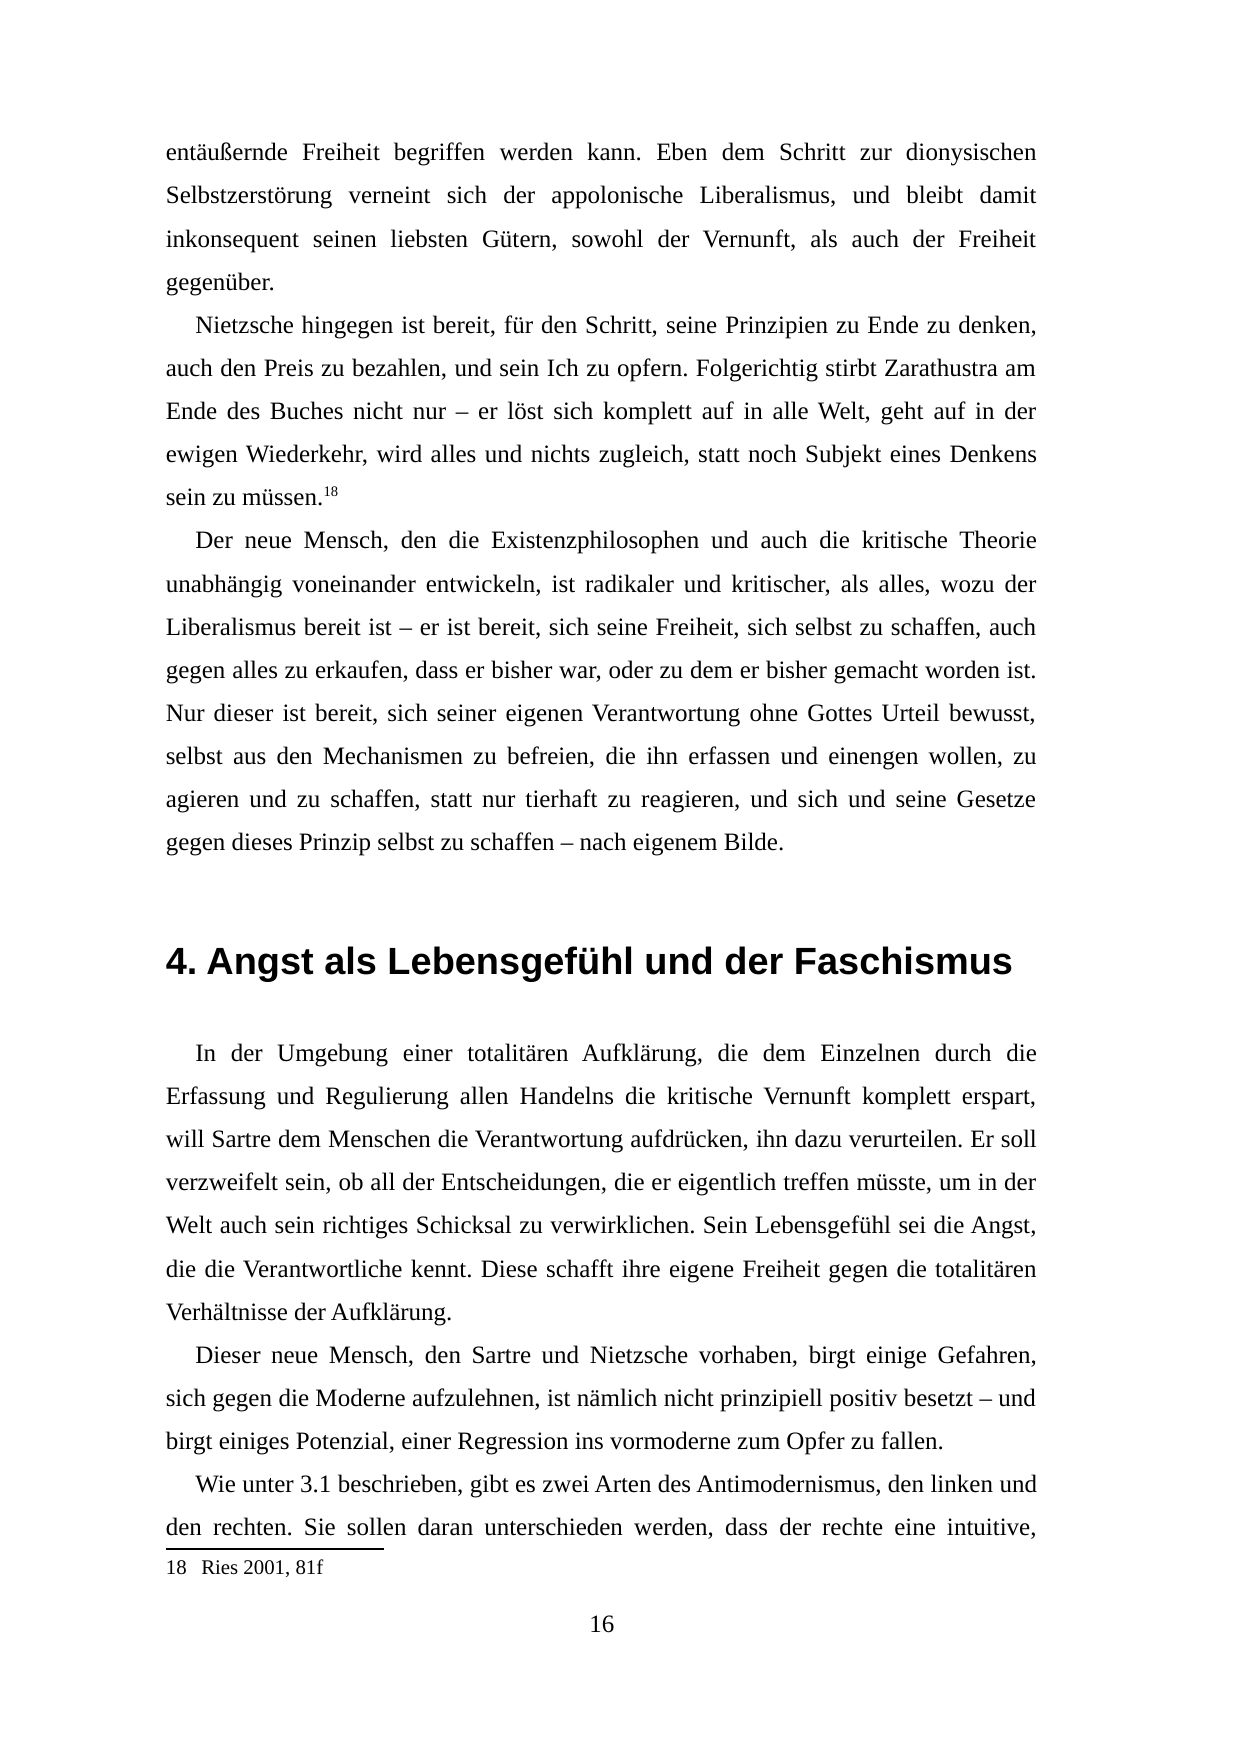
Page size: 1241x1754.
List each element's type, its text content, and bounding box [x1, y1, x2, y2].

text entäußernde Freiheit begriffen werden kann. Eben dem Schritt zur dionysischen Selbstzerstörung verneint sich der appolonische Liberalismus, und bleibt damit inkonsequent seinen liebsten Gütern, sowohl der Vernunft, als auch der Freiheit gegenüber. [166, 137, 1037, 296]
subtitle 4. Angst als Lebensgefühl und der Faschismus [166, 939, 1037, 982]
text In der Umgebung einer totalitären Aufklärung, die dem Einzelnen durch die Erfassung und Regulierung allen Handelns die kritische Vernunft komplett erspart, will Sartre dem Menschen die Verantwortung aufdrücken, ihn dazu verurteilen. Er soll verzweifelt sein, ob all der Entscheidungen, die er eigentlich treffen müsste, um in der Welt auch sein richtiges Schicksal zu verwirklichen. Sein Lebensgefühl sei die Angst, die die Verantwortliche kennt. Diese schafft ihre eigene Freiheit gegen die totalitären Verhältnisse der Aufklärung. [166, 1038, 1037, 1326]
text Wie unter 3.1 beschrieben, gibt es zwei Arten des Antimodernismus, den linken und den rechten. Sie sollen daran unterschieden werden, dass der rechte eine intuitive, [166, 1469, 1037, 1541]
text Nietzsche hingegen ist bereit, für den Schritt, seine Prinzipien zu Ende zu denken, auch den Preis zu bezahlen, und sein Ich zu opfern. Folgerichtig stirbt Zarathustra am Ende des Buches nicht nur – er löst sich komplett auf in alle Welt, geht auf in der ewigen Wiederkehr, wird alles und nichts zugleich, statt noch Subjekt eines Denkens sein zu müssen. [166, 310, 1037, 511]
text Ries 2001, 81f [166, 1555, 1037, 1579]
text Der neue Mensch, den die Existenzphilosophen und auch die kritische Theorie unabhängig voneinander entwickeln, ist radikaler und kritischer, als alles, wozu der Liberalismus bereit ist – er ist bereit, sich seine Freiheit, sich selbst zu schaffen, auch gegen alles zu erkaufen, dass er bisher war, oder zu dem er bisher gemacht worden ist. Nur dieser ist bereit, sich seiner eigenen Verantwortung ohne Gottes Urteil bewusst, selbst aus den Mechanismen zu befreien, die ihn erfassen und einengen wollen, zu agieren und zu schaffen, statt nur tierhaft zu reagieren, und sich und seine Gesetze gegen dieses Prinzip selbst zu schaffen – nach eigenem Bilde. [166, 526, 1037, 856]
text Dieser neue Mensch, den Sartre und Nietzsche vorhaben, birgt einige Gefahren, sich gegen die Moderne aufzulehnen, ist nämlich nicht prinzipiell positiv besetzt – und birgt einiges Potenzial, einer Regression ins vormoderne zum Opfer zu fallen. [166, 1340, 1037, 1455]
